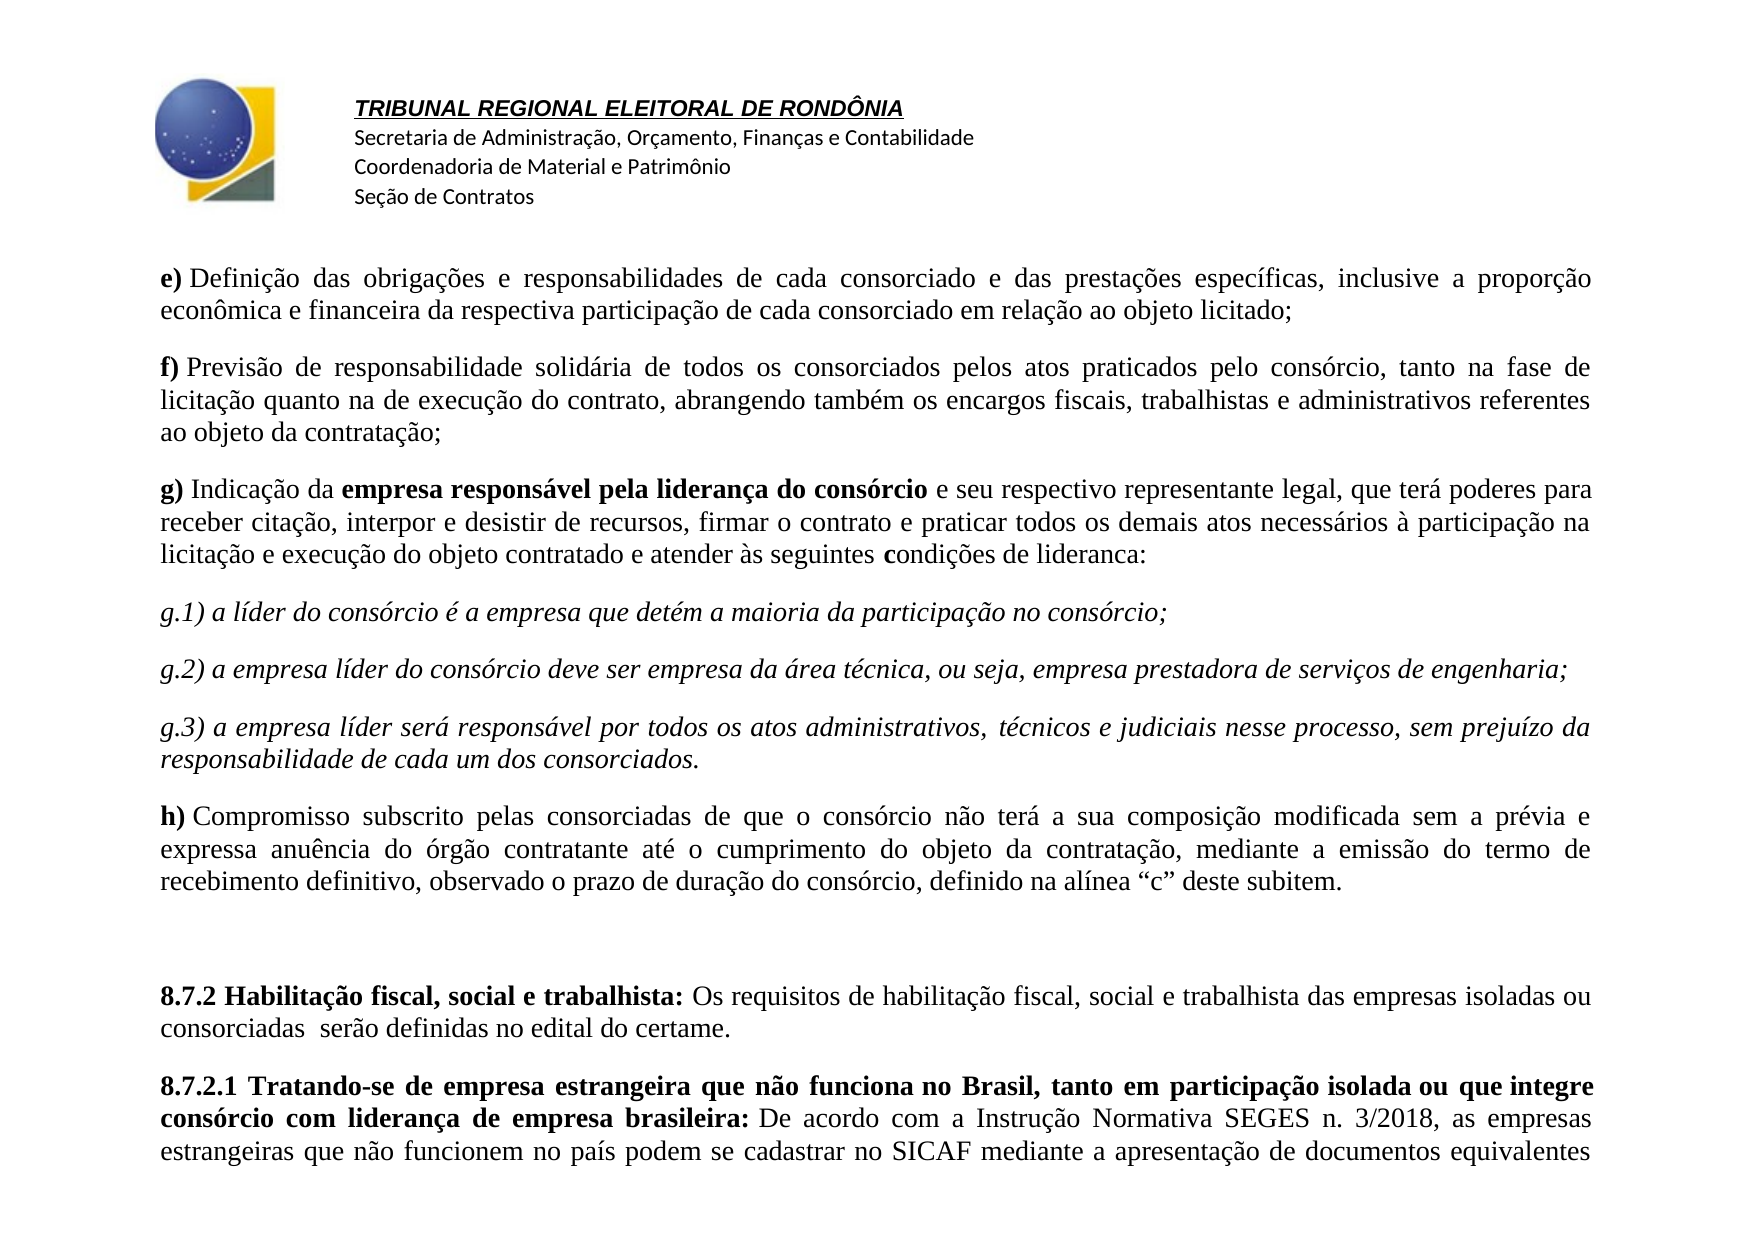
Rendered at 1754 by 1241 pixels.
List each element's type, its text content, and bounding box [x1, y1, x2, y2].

text 8.7.2 Habilitação fiscal, social e trabalhista: Os requisitos de habilitação fiscal, social e trabalhista das empresas isoladas ou consorciadas serão definidas no edital do certame. [160, 979, 1594, 1044]
text f) Previsão de responsabilidade solidária de todos os consorciados pelos atos praticados pelo consórcio, tanto na fase de licitação quanto na de execução do contrato, abrangendo também os encargos fiscais, trabalhistas e administrativos referentes ao objeto da contratação; [160, 350, 1594, 448]
text g) Indicação da empresa responsável pela liderança do consórcio e seu respectivo representante legal, que terá poderes para receber citação, interpor e desistir de recursos, firmar o contrato e praticar todos os demais atos necessários à participação na licitação e execução do objeto contratado e atender às seguintes condições de lideranca: [160, 473, 1594, 570]
text h) Compromisso subscrito pelas consorciadas de que o consórcio não terá a sua composição modificada sem a prévia e expressa anuência do órgão contratante até o cumprimento do objeto da contratação, mediante a emissão do termo de recebimento definitivo, observado o prazo de duração do consórcio, definido na alínea “c” deste subitem. [160, 799, 1594, 897]
text g.2) a empresa líder do consórcio deve ser empresa da área técnica, ou seja, empresa prestadora de serviços de engenharia; [160, 652, 1594, 684]
text e) Definição das obrigações e responsabilidades de cada consorciado e das prestações específicas, inclusive a proporção econômica e financeira da respectiva participação de cada consorciado em relação ao objeto licitado; [160, 261, 1594, 325]
text 8.7.2.1 Tratando-se de empresa estrangeira que não funciona no Brasil, tanto em participação isolada ou que integre consórcio com liderança de empresa brasileira: De acordo com a Instrução Normativa SEGES n. 3/2018, as empresas estrangeiras que não funcionem no país podem se cadastrar no SICAF mediante a apresentação de documentos equivalentes [160, 1069, 1594, 1166]
text g.3) a empresa líder será responsável por todos os atos administrativos, técnicos e judiciais nesse processo, sem prejuízo da responsabilidade de cada um dos consorciados. [160, 709, 1594, 774]
text g.1) a líder do consórcio é a empresa que detém a maioria da participação no consórcio; [160, 595, 1594, 627]
